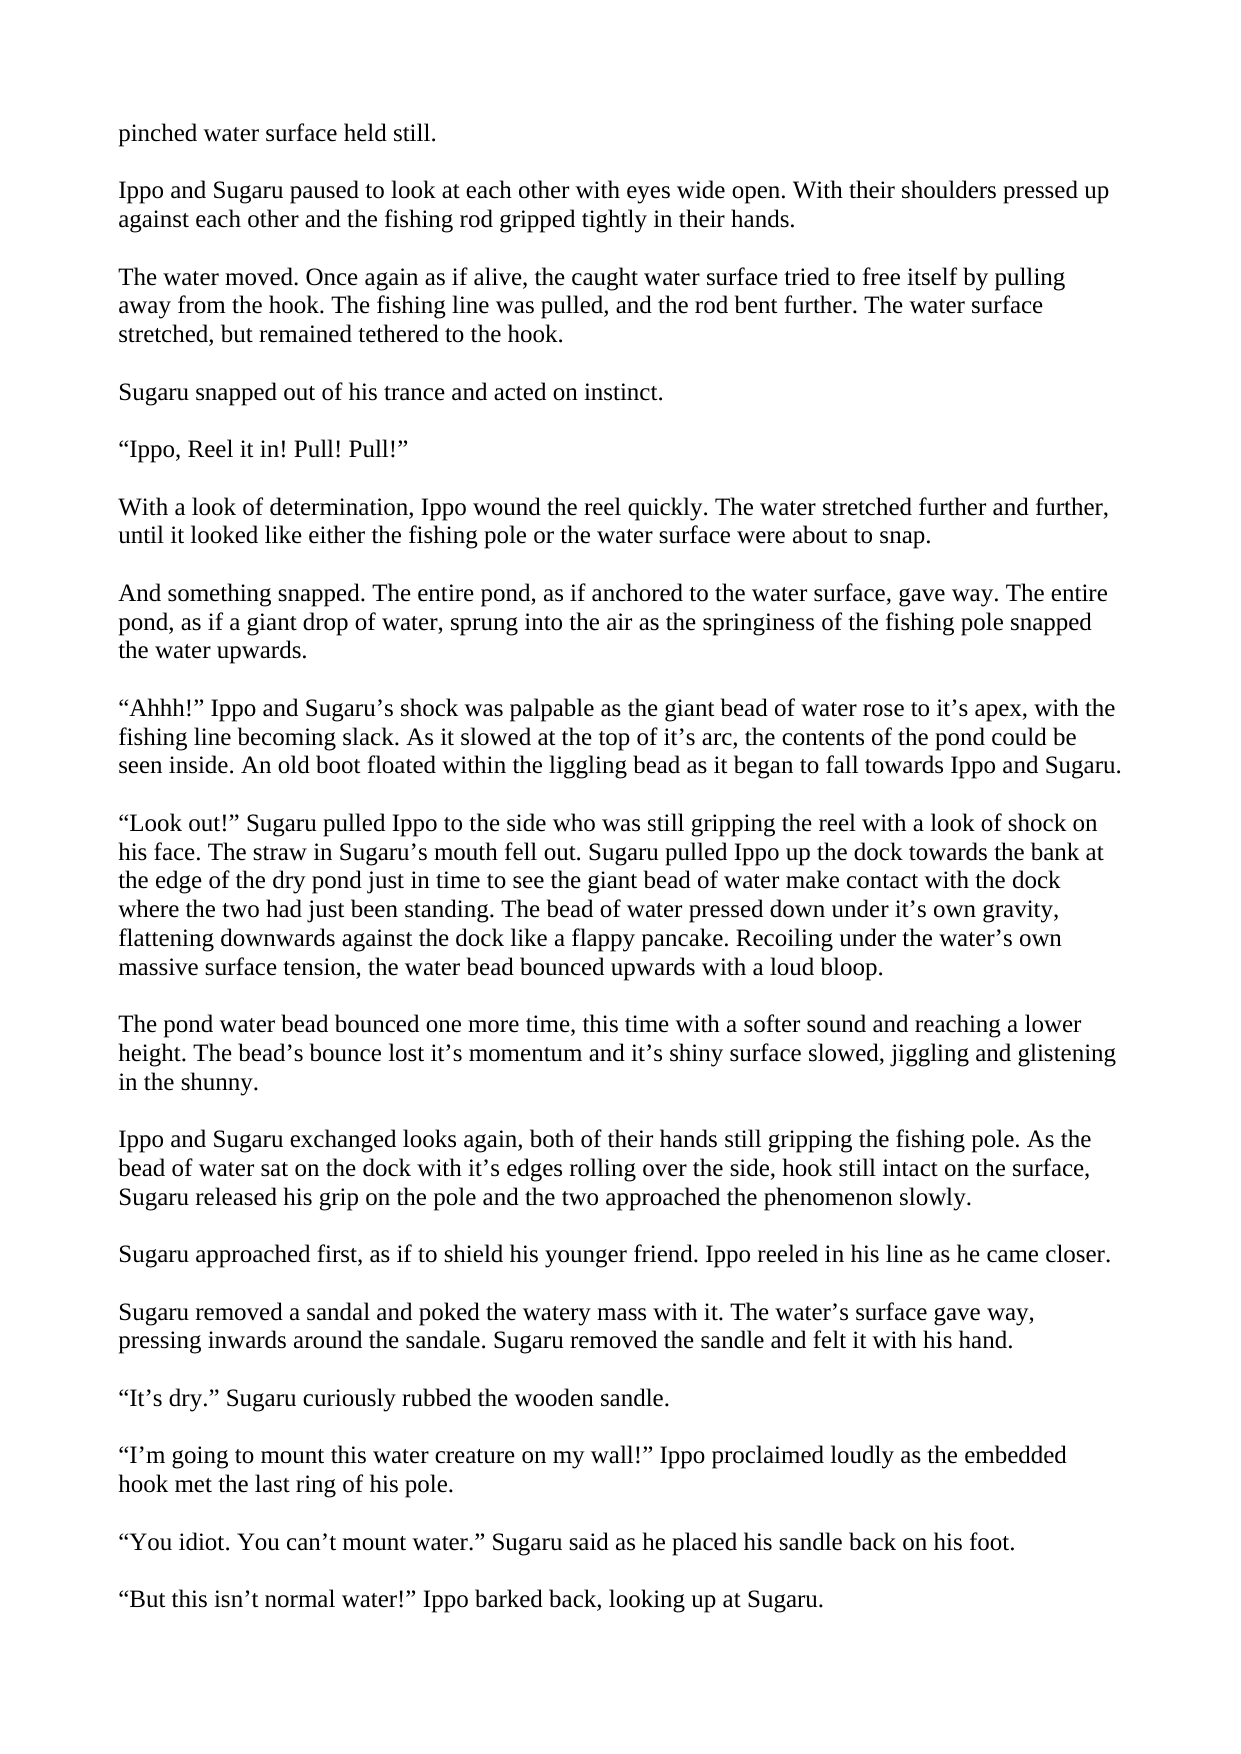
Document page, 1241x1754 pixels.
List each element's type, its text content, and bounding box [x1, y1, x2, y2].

text “I’m going to mount this water creature on my wall!” Ippo proclaimed loudly as the embedded hook met the last ring of his pole. [118, 1441, 1122, 1498]
text Sugaru approached first, as if to shield his younger friend. Ippo reeled in his line as he came closer. [118, 1239, 1122, 1268]
text “Ahhh!” Ippo and Sugaru’s shock was palpable as the giant bead of water rose to it’s apex, with the fishing line becoming slack. As it slowed at the top of it’s arc, the contents of the pond could be seen inside. An old boot floated within the liggling bead as it began to fall towards Ippo and Sugaru. [118, 693, 1122, 779]
text Ippo and Sugaru exchanged looks again, both of their hands still gripping the fishing pole. As the bead of water sat on the dock with it’s edges rolling over the side, hook still intact on the surface, Sugaru released his grip on the pole and the two approached the phenomenon slowly. [118, 1124, 1122, 1211]
text The pond water bead bounced one more time, this time with a softer sound and reaching a lower height. The bead’s bounce lost it’s momentum and it’s shiny surface slowed, jiggling and glistening in the shunny. [118, 1009, 1122, 1096]
text pinched water surface held still. [118, 118, 1122, 147]
text Sugaru removed a sandal and poked the watery mass with it. The water’s surface gave way, pressing inwards around the sandale. Sugaru removed the sandle and felt it with his hand. [118, 1297, 1122, 1354]
text “But this isn’t normal water!” Ippo barked back, looking up at Sugaru. [118, 1584, 1122, 1613]
text Sugaru snapped out of his trance and acted on instinct. [118, 377, 1122, 406]
text “It’s dry.” Sugaru curiously rubbed the wooden sandle. [118, 1383, 1122, 1412]
text “You idiot. You can’t mount water.” Sugaru said as he placed his sandle back on his foot. [118, 1527, 1122, 1556]
text “Look out!” Sugaru pulled Ippo to the side who was still gripping the reel with a look of shock on his face. The straw in Sugaru’s mouth fell out. Sugaru pulled Ippo up the dock towards the bank at the edge of the dry pond just in time to see the giant bead of water make contact with the dock where the two had just been standing. The bead of water pressed down under it’s own gravity, flattening downwards against the dock like a flappy pancake. Recoiling under the water’s own massive surface tension, the water bead bounced upwards with a loud bloop. [118, 808, 1122, 981]
text “Ippo, Reel it in! Pull! Pull!” [118, 434, 1122, 463]
text Ippo and Sugaru paused to look at each other with eyes wide open. With their shoulders pressed up against each other and the fishing rod gripped tightly in their hands. [118, 176, 1122, 233]
text With a look of determination, Ippo wound the reel quickly. The water stretched further and further, until it looked like either the fishing pole or the water surface were about to snap. [118, 492, 1122, 549]
text And something snapped. The entire pond, as if anchored to the water surface, gave way. The entire pond, as if a giant drop of water, sprung into the air as the springiness of the fishing pole snapped the water upwards. [118, 578, 1122, 664]
text The water moved. Once again as if alive, the caught water surface tried to free itself by pulling away from the hook. The fishing line was pulled, and the rod bent further. The water surface stretched, but remained tethered to the hook. [118, 262, 1122, 348]
